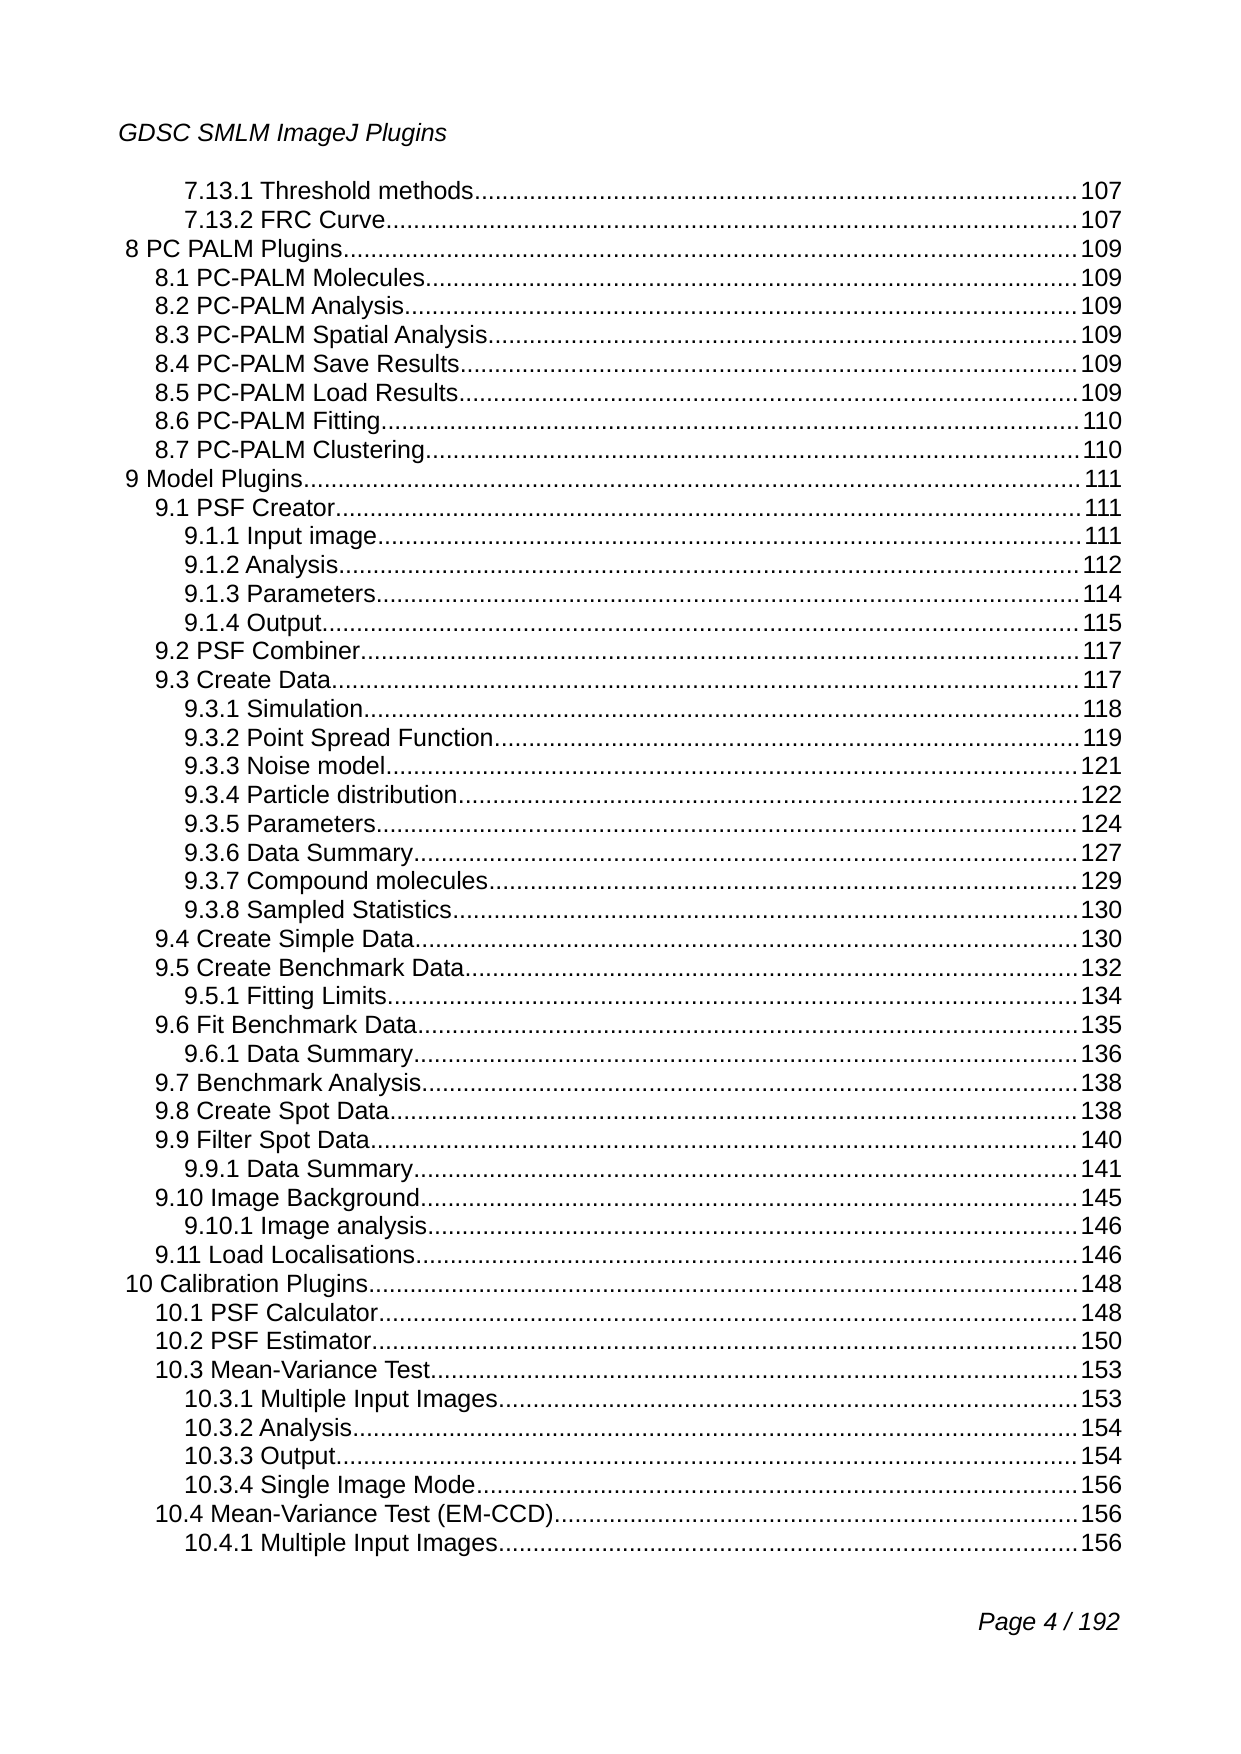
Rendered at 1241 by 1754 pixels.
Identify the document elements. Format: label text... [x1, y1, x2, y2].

text 9.3.7 Compound molecules 129 [177, 866, 1122, 895]
text 9.9 Filter Spot Data 140 [148, 1125, 1122, 1154]
text 9.3.1 Simulation 118 [177, 694, 1122, 723]
text 9.6 Fit Benchmark Data 135 [148, 1010, 1122, 1039]
text 10.3.1 Multiple Input Images 153 [177, 1384, 1122, 1413]
text 9.1.4 Output 115 [177, 608, 1122, 636]
text 7.13.2 FRC Curve 107 [177, 205, 1122, 234]
text 8.1 PC-PALM Molecules 109 [148, 263, 1122, 291]
text 8.7 PC-PALM Clustering 110 [148, 435, 1122, 464]
text 9.3.3 Noise model 121 [177, 751, 1122, 780]
text 8.5 PC-PALM Load Results 109 [148, 378, 1122, 406]
text 9.3.5 Parameters 124 [177, 809, 1122, 838]
text 9.5.1 Fitting Limits 134 [177, 981, 1122, 1010]
text 9.6.1 Data Summary 136 [177, 1039, 1122, 1068]
text 9.9.1 Data Summary 141 [177, 1154, 1122, 1183]
text 10.4.1 Multiple Input Images 156 [177, 1528, 1122, 1556]
text 9.1.2 Analysis 112 [177, 550, 1122, 579]
text 9.1 PSF Creator 111 [148, 493, 1122, 521]
text 9.3.4 Particle distribution 122 [177, 780, 1122, 809]
text 7.13.1 Threshold methods 107 [177, 176, 1122, 205]
text 8.3 PC-PALM Spatial Analysis 109 [148, 320, 1122, 349]
text 8.4 PC-PALM Save Results 109 [148, 349, 1122, 378]
text 9.7 Benchmark Analysis 138 [148, 1068, 1122, 1096]
text 10.3 Mean-Variance Test 153 [148, 1355, 1122, 1384]
text 9.1.3 Parameters 114 [177, 579, 1122, 608]
text 10.3.4 Single Image Mode 156 [177, 1470, 1122, 1499]
text 10.2 PSF Estimator 150 [148, 1326, 1122, 1355]
text 9 Model Plugins 111 [118, 464, 1122, 493]
text 9.2 PSF Combiner 117 [148, 636, 1122, 665]
text 9.4 Create Simple Data 130 [148, 924, 1122, 953]
text 10 Calibration Plugins 148 [118, 1269, 1122, 1298]
text 9.3.2 Point Spread Function 119 [177, 723, 1122, 751]
text 9.10 Image Background 145 [148, 1183, 1122, 1211]
text 9.3.8 Sampled Statistics 130 [177, 895, 1122, 924]
text 9.5 Create Benchmark Data 132 [148, 953, 1122, 981]
text 9.1.1 Input image 111 [177, 521, 1122, 550]
text 10.3.2 Analysis 154 [177, 1413, 1122, 1441]
text 8.6 PC-PALM Fitting 110 [148, 406, 1122, 435]
text 9.8 Create Spot Data 138 [148, 1096, 1122, 1125]
text 8.2 PC-PALM Analysis 109 [148, 291, 1122, 320]
text 9.3 Create Data 117 [148, 665, 1122, 694]
text 10.4 Mean-Variance Test (EM-CCD) 156 [148, 1499, 1122, 1528]
text 10.3.3 Output 154 [177, 1441, 1122, 1470]
text 8 PC PALM Plugins 109 [118, 234, 1122, 263]
text 10.1 PSF Calculator 148 [148, 1298, 1122, 1326]
text 9.3.6 Data Summary 127 [177, 838, 1122, 866]
text 9.11 Load Localisations 146 [148, 1240, 1122, 1269]
text 9.10.1 Image analysis 146 [177, 1211, 1122, 1240]
